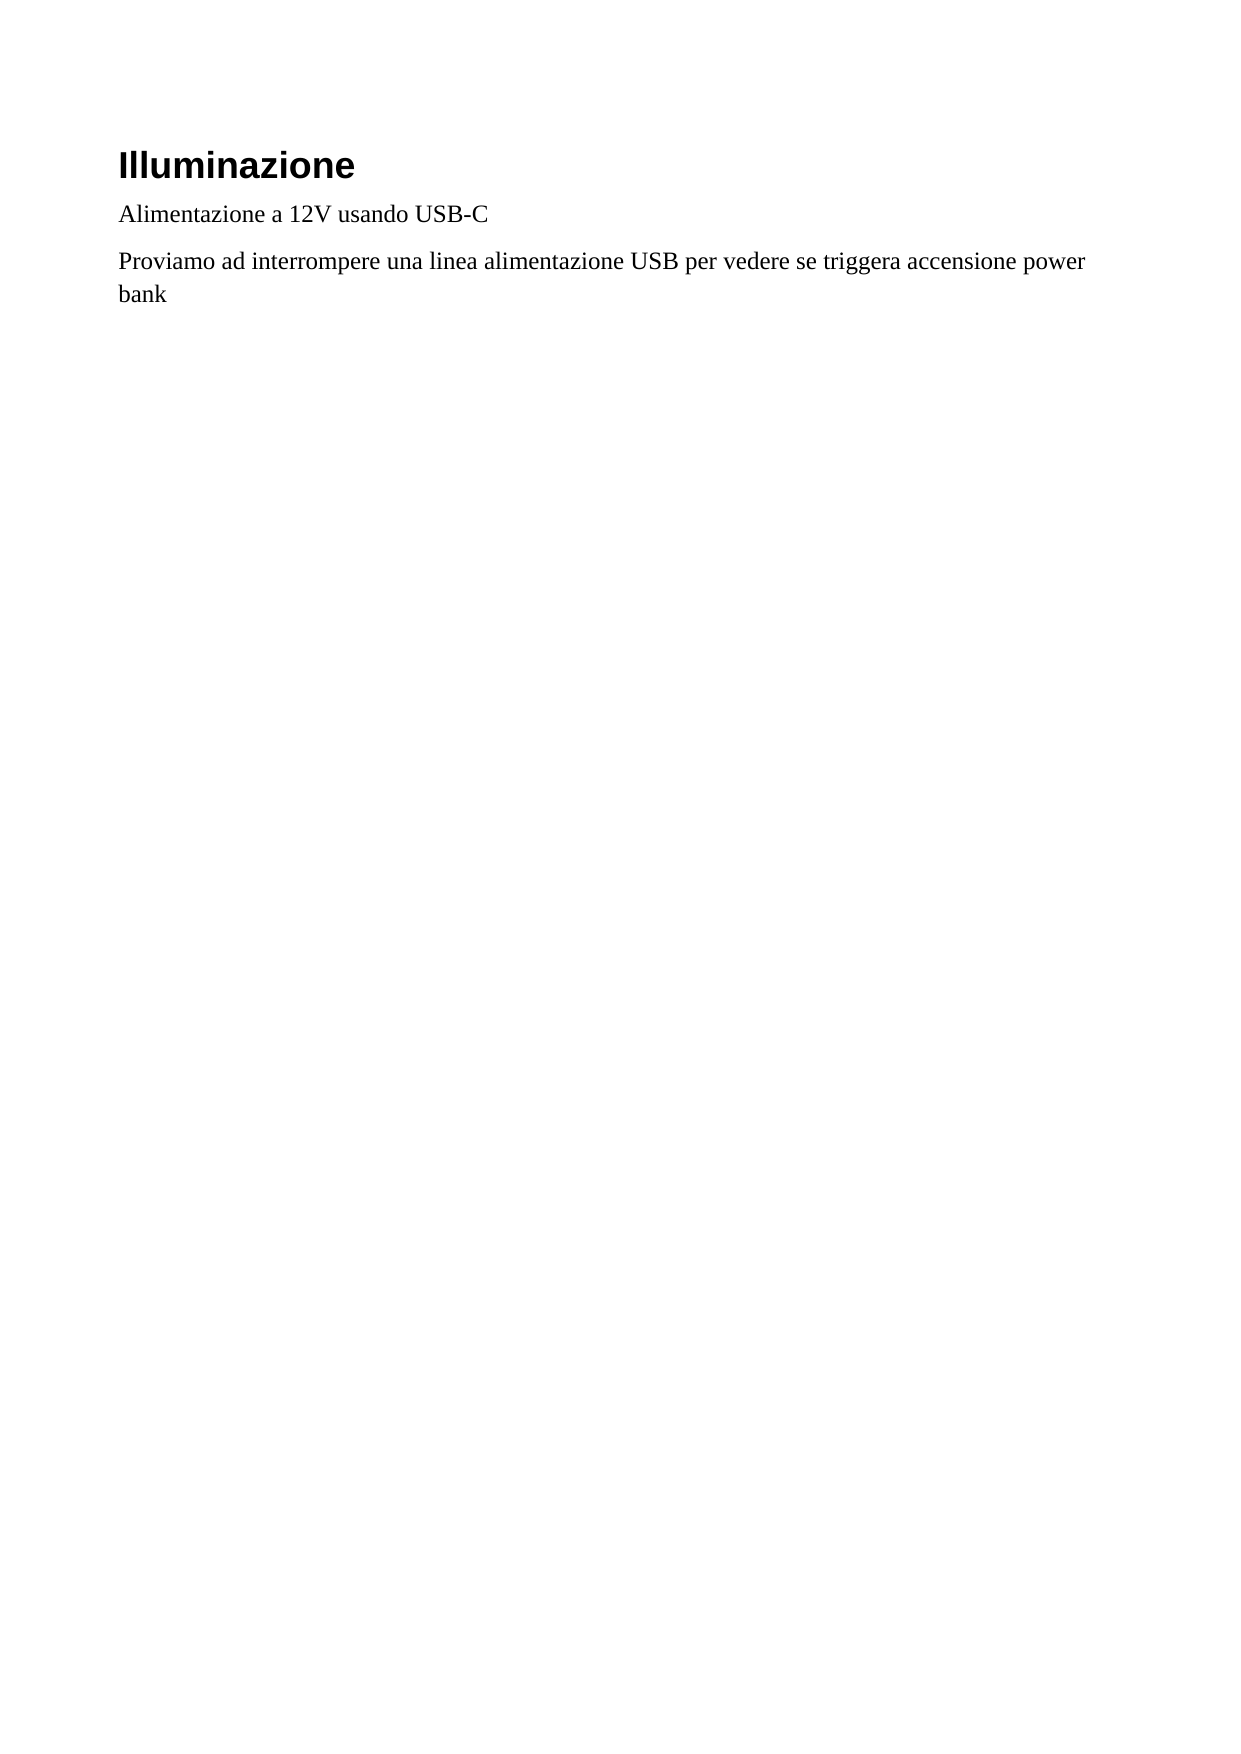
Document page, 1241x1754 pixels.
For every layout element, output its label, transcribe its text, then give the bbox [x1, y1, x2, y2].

subtitle Illuminazione [118, 143, 1122, 186]
text Alimentazione a 12V usando USB-C [118, 199, 1122, 227]
text Proviamo ad interrompere una linea alimentazione USB per vedere se triggera accensione power bank [118, 246, 1122, 308]
